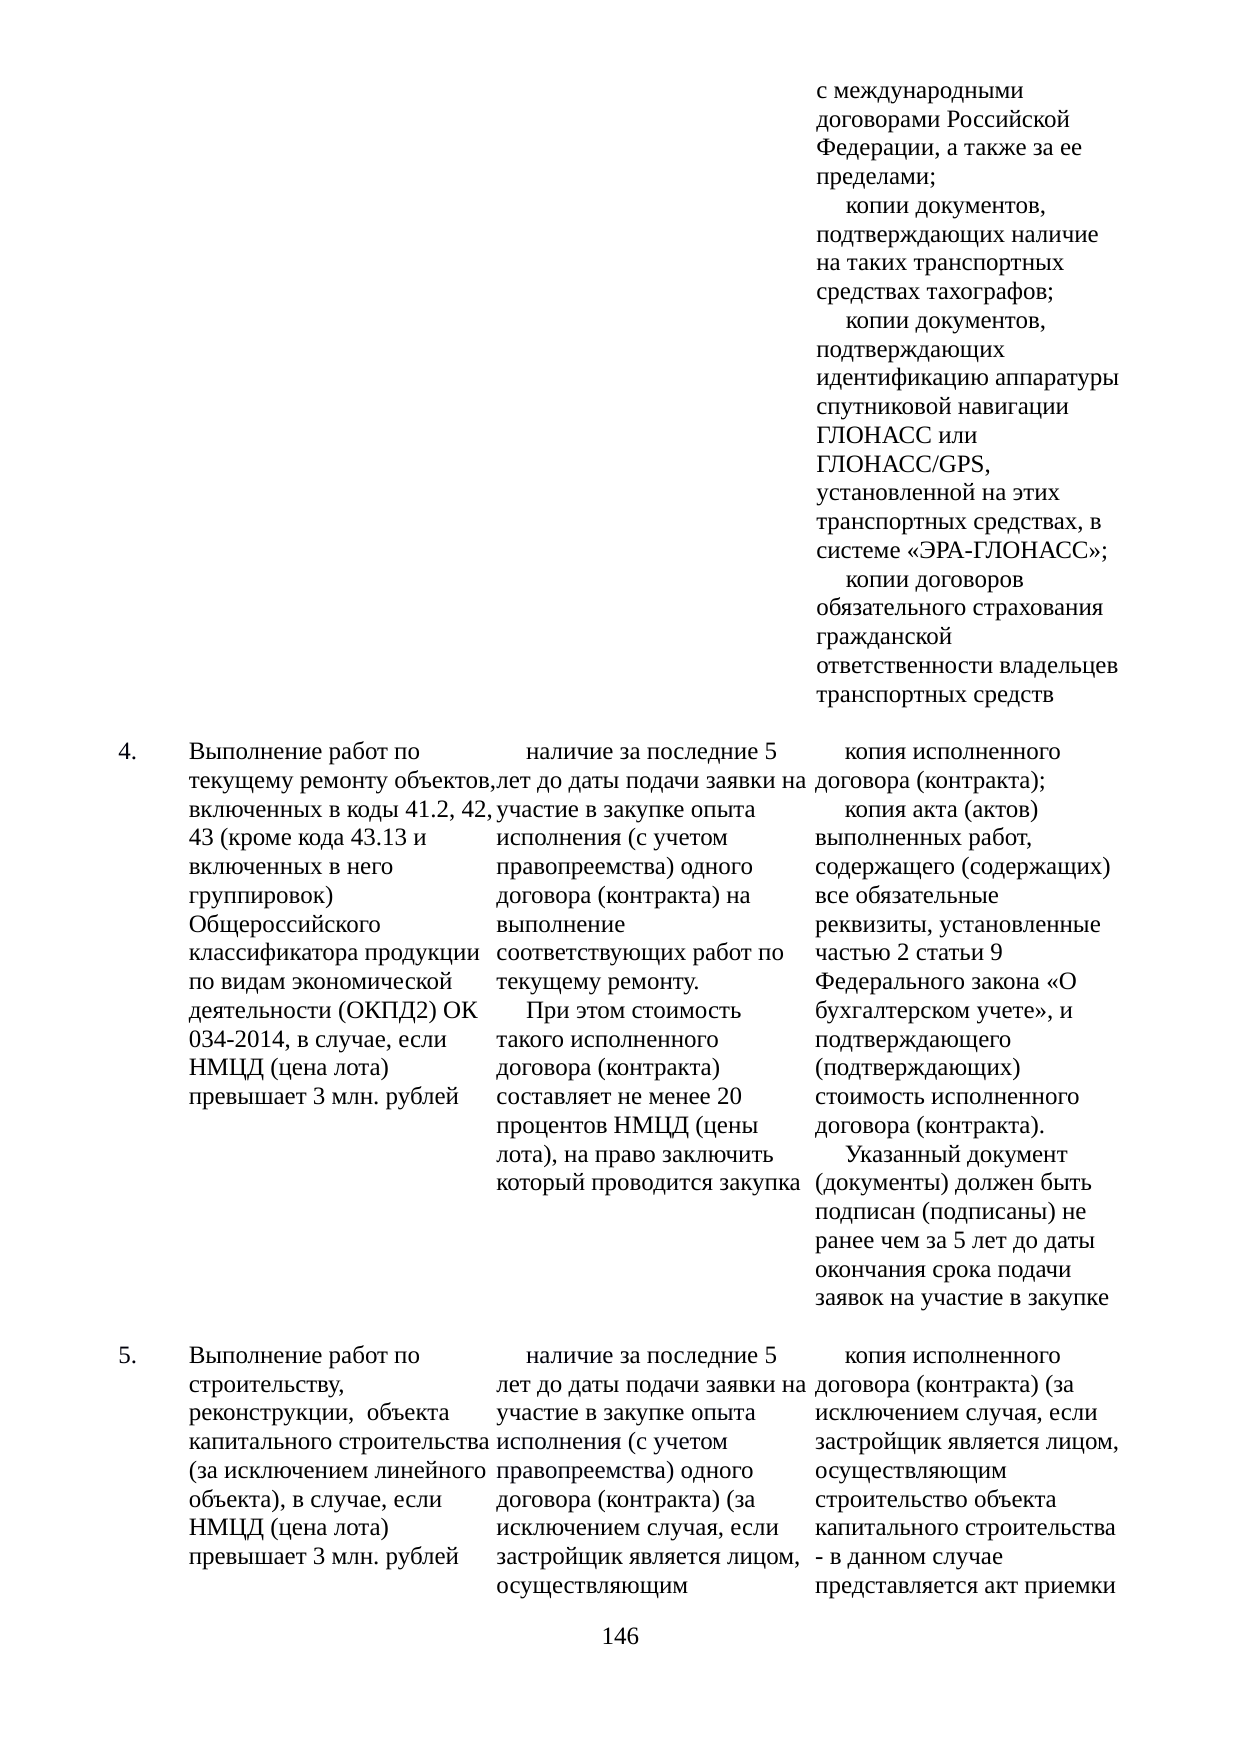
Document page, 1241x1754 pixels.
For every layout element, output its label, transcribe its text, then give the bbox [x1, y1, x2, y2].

table_cell 4. [118, 736, 188, 1340]
table_cell копия исполненного договора (контракта); копия акта (актов) выполненных работ, содержащего (содержащих) все обязательные реквизиты, установленные частью 2 статьи 9 Федерального закона «О бухгалтерском учете», и подтверждающего (подтверждающих) стоимость исполненного договора (контракта). Указанный документ (документы) должен быть подписан (подписаны) не ранее чем за 5 лет до даты окончания срока подачи заявок на участие в закупке [815, 736, 1123, 1340]
table_cell наличие за последние 5 лет до даты подачи заявки на участие в закупке опыта исполнения (с учетом правопреемства) одного договора (контракта) на выполнение соответствующих работ по текущему ремонту. При этом стоимость такого исполненного договора (контракта) составляет не менее 20 процентов НМЦД (цены лота), на право заключить который проводится закупка [496, 736, 815, 1340]
table_cell копия исполненного договора (контракта) (за исключением случая, если застройщик является лицом, осуществляющим строительство объекта капитального строительства - в данном случае представляется акт приемки [815, 1340, 1123, 1599]
table_cell с международными договорами Российской Федерации, а также за ее пределами; копии документов, подтверждающих наличие на таких транспортных средствах тахографов; копии документов, подтверждающих идентификацию аппаратуры спутниковой навигации ГЛОНАСС или ГЛОНАСС/GPS, установленной на этих транспортных средствах, в системе «ЭРА-ГЛОНАСС»; копии договоров обязательного страхования гражданской ответственности владельцев транспортных средств [815, 75, 1123, 736]
table_cell Выполнение работ по текущему ремонту объектов, включенных в коды 41.2, 42, 43 (кроме кода 43.13 и включенных в него группировок) Общероссийского классификатора продукции по видам экономической деятельности (ОКПД2) ОК 034-2014, в случае, если НМЦД (цена лота) превышает 3 млн. рублей [189, 736, 496, 1340]
table_cell [496, 75, 815, 736]
table_cell [189, 75, 496, 736]
table_cell наличие за последние 5 лет до даты подачи заявки на участие в закупке опыта исполнения (с учетом правопреемства) одного договора (контракта) (за исключением случая, если застройщик является лицом, осуществляющим [496, 1340, 815, 1599]
table_cell 5. [118, 1340, 188, 1599]
table_cell Выполнение работ по строительству, реконструкции, объекта капитального строительства (за исключением линейного объекта), в случае, если НМЦД (цена лота) превышает 3 млн. рублей [189, 1340, 496, 1599]
table_cell [118, 75, 188, 736]
